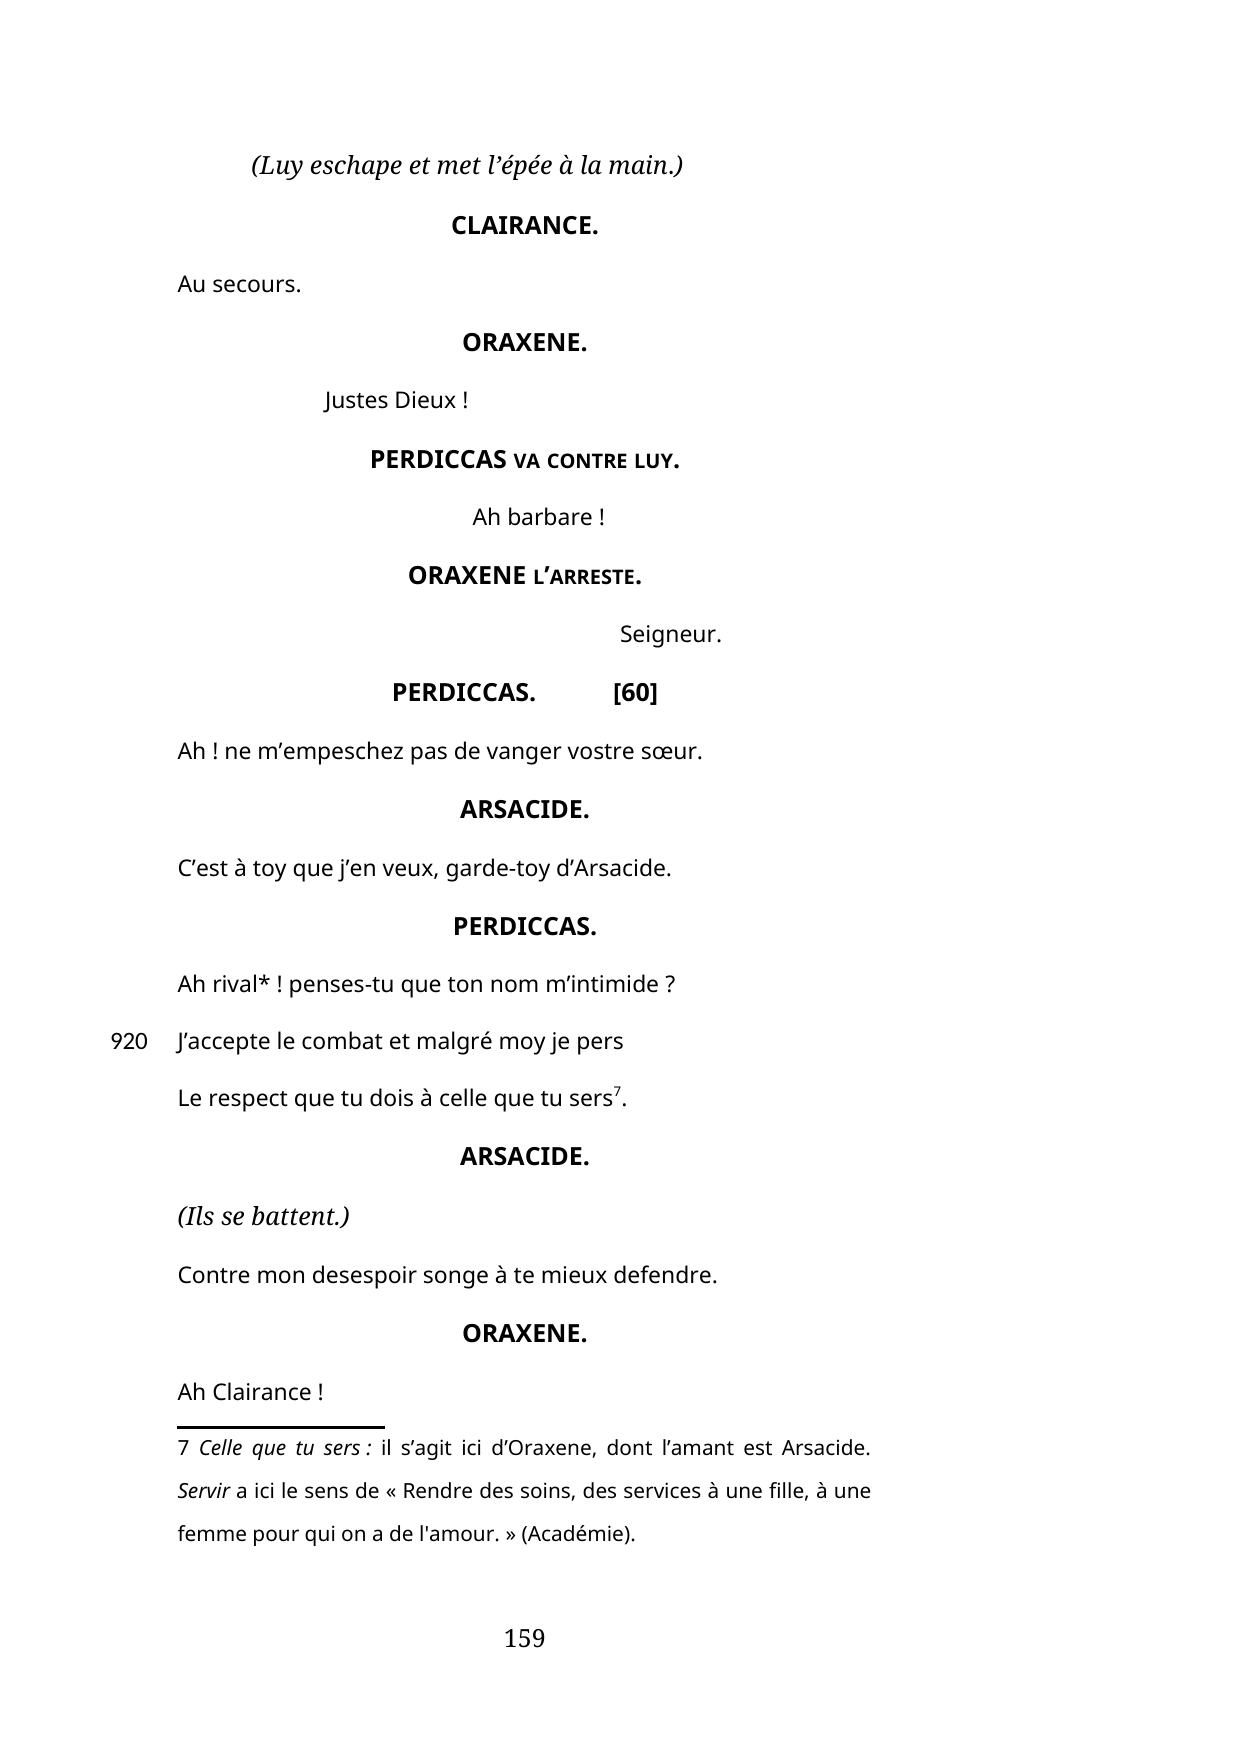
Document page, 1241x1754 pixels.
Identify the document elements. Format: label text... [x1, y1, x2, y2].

text Justes Dieux ! [177, 384, 872, 416]
text Au secours. [177, 268, 872, 299]
text CLAIRANCE. [177, 208, 872, 242]
text Le respect que tu dois à celle que tu sers. [177, 1082, 872, 1113]
text ARSACIDE. [177, 792, 872, 826]
text ORAXENE. [177, 1315, 872, 1349]
text Celle que tu sers : il s’agit ici d’Oraxene, dont l’amant est Arsacide. Servir a ici le sens de « Rendre des soins, des services à une fille, à une femme pour qui on a de l'amour. » (Académie). [177, 1433, 872, 1547]
text (Luy eschape et met l’épée à la main.) [177, 148, 872, 182]
text PERDICCAS. [177, 908, 872, 942]
text ARSACIDE. [177, 1139, 872, 1173]
text Ah Clairance ! [177, 1375, 872, 1407]
text Ah rival* ! penses-tu que ton nom m’intimide ? [177, 968, 872, 999]
text Ah barbare ! [177, 501, 872, 532]
text ORAXENE l’arreste. [177, 558, 872, 592]
text J’accepte le combat et malgré moy je pers [177, 1025, 872, 1056]
text (Ils se battent.) [177, 1199, 872, 1233]
text Ah ! ne m’empeschez pas de vanger vostre sœur. [177, 735, 872, 766]
text C’est à toy que j’en veux, garde-toy d’Arsacide. [177, 852, 872, 883]
text Seigneur. [177, 618, 872, 649]
text PERDICCAS va contre luy. [177, 441, 872, 475]
text Contre mon desespoir songe à te mieux defendre. [177, 1259, 872, 1290]
text ORAXENE. [177, 324, 872, 358]
text PERDICCAS. [60] [177, 675, 872, 709]
